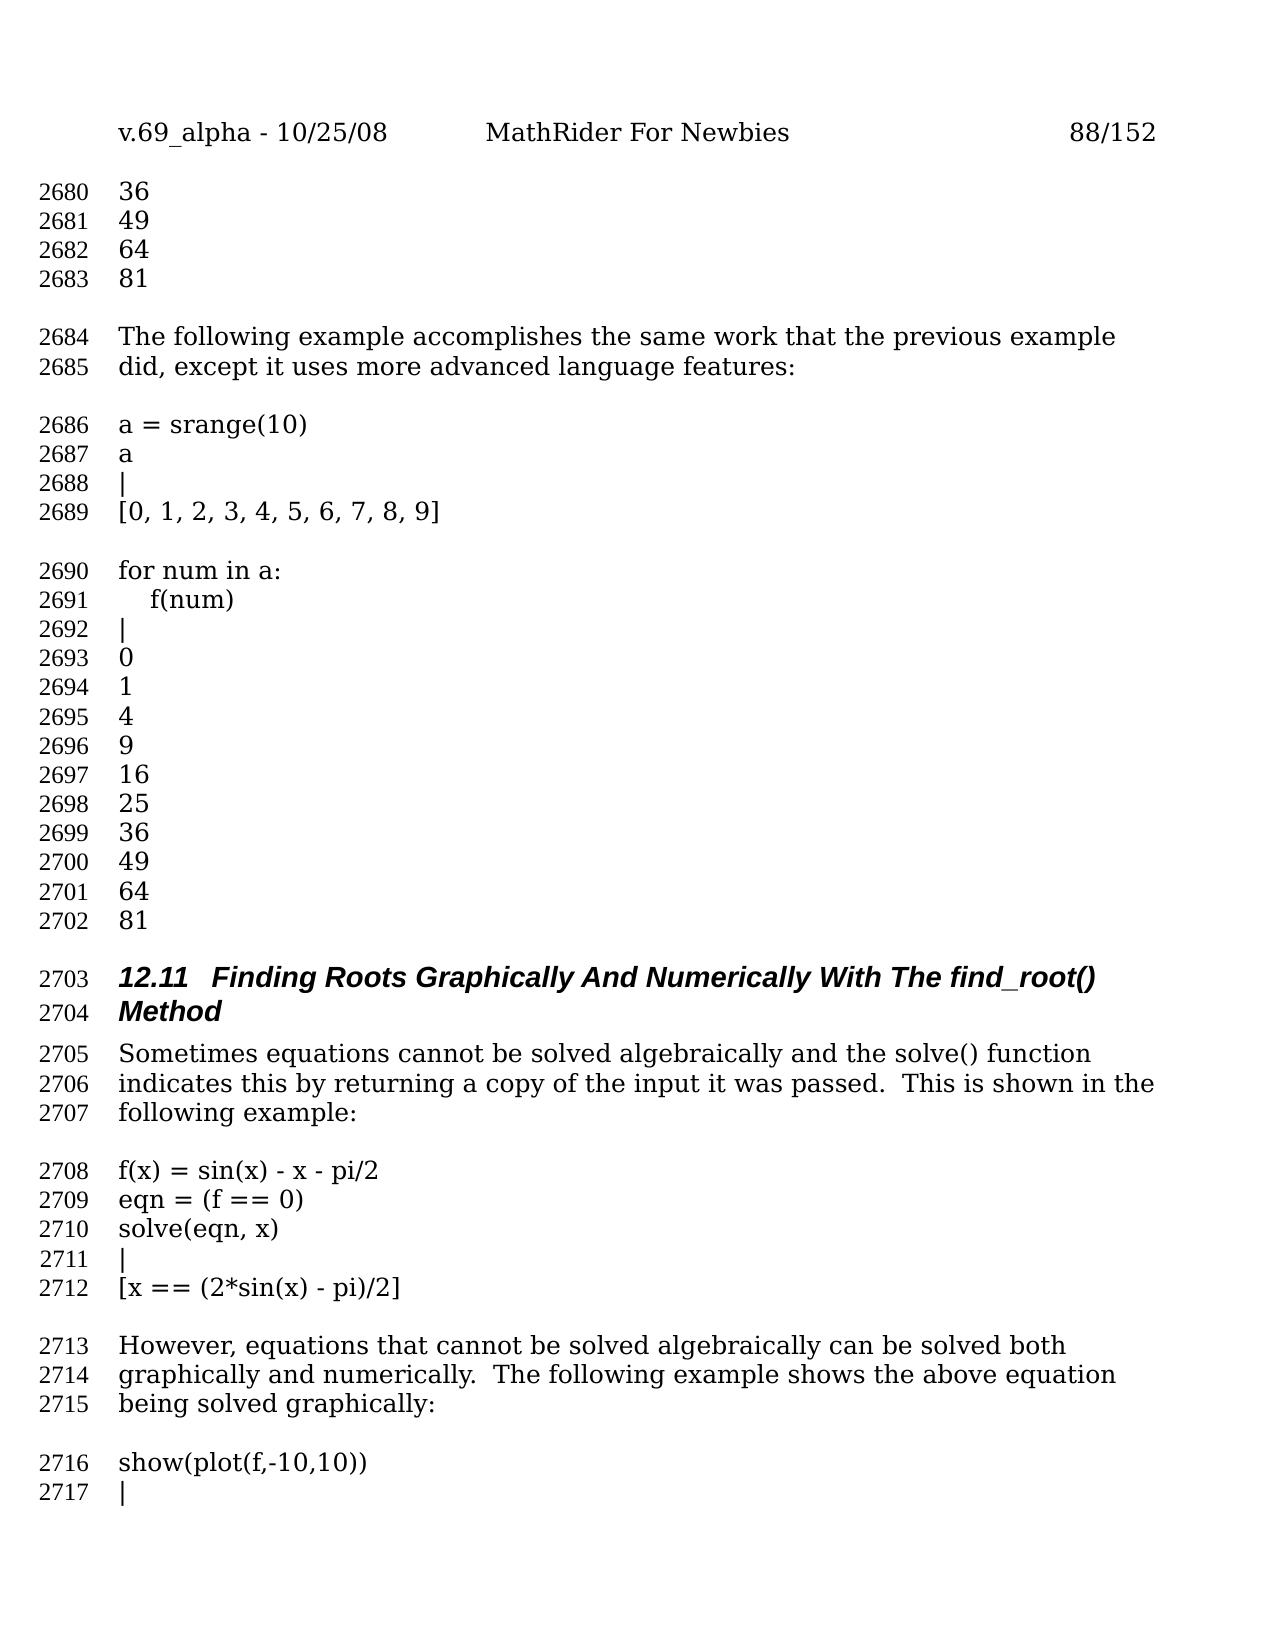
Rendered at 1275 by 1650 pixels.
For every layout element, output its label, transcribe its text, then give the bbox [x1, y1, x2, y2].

text a = srange(10) [118, 410, 1157, 439]
text 0 [118, 643, 1157, 673]
text | [118, 614, 1157, 643]
text solve(eqn, x) [118, 1215, 1157, 1244]
text 1 [118, 673, 1157, 702]
text | [118, 1244, 1157, 1273]
text 81 [118, 906, 1157, 935]
text a [118, 439, 1157, 468]
text [0, 1, 2, 3, 4, 5, 6, 7, 8, 9] [118, 498, 1157, 527]
text 4 [118, 702, 1157, 731]
text However, equations that cannot be solved algebraically can be solved both graphically and numerically. The following example shows the above equation being solved graphically: [118, 1331, 1157, 1419]
text 9 [118, 731, 1157, 760]
text 64 [118, 877, 1157, 906]
text | [118, 468, 1157, 498]
text 49 [118, 206, 1157, 235]
text [x == (2*sin(x) - pi)/2] [118, 1273, 1157, 1302]
text 64 [118, 235, 1157, 264]
text 49 [118, 848, 1157, 877]
text 16 [118, 760, 1157, 789]
text for num in a: [118, 556, 1157, 585]
text f(x) = sin(x) - x - pi/2 [118, 1156, 1157, 1186]
text Sometimes equations cannot be solved algebraically and the solve() function indicates this by returning a copy of the input it was passed. This is shown in the following example: [118, 1040, 1157, 1127]
text 25 [118, 789, 1157, 818]
text 36 [118, 177, 1157, 206]
text eqn = (f == 0) [118, 1186, 1157, 1215]
text f(num) [118, 585, 1157, 614]
text 36 [118, 818, 1157, 848]
text The following example accomplishes the same work that the previous example did, except it uses more advanced language features: [118, 323, 1157, 381]
text | [118, 1477, 1157, 1506]
text 81 [118, 264, 1157, 293]
subtitle Finding Roots Graphically And Numerically With The find_root() Method [118, 960, 1157, 1027]
text show(plot(f,-10,10)) [118, 1448, 1157, 1477]
